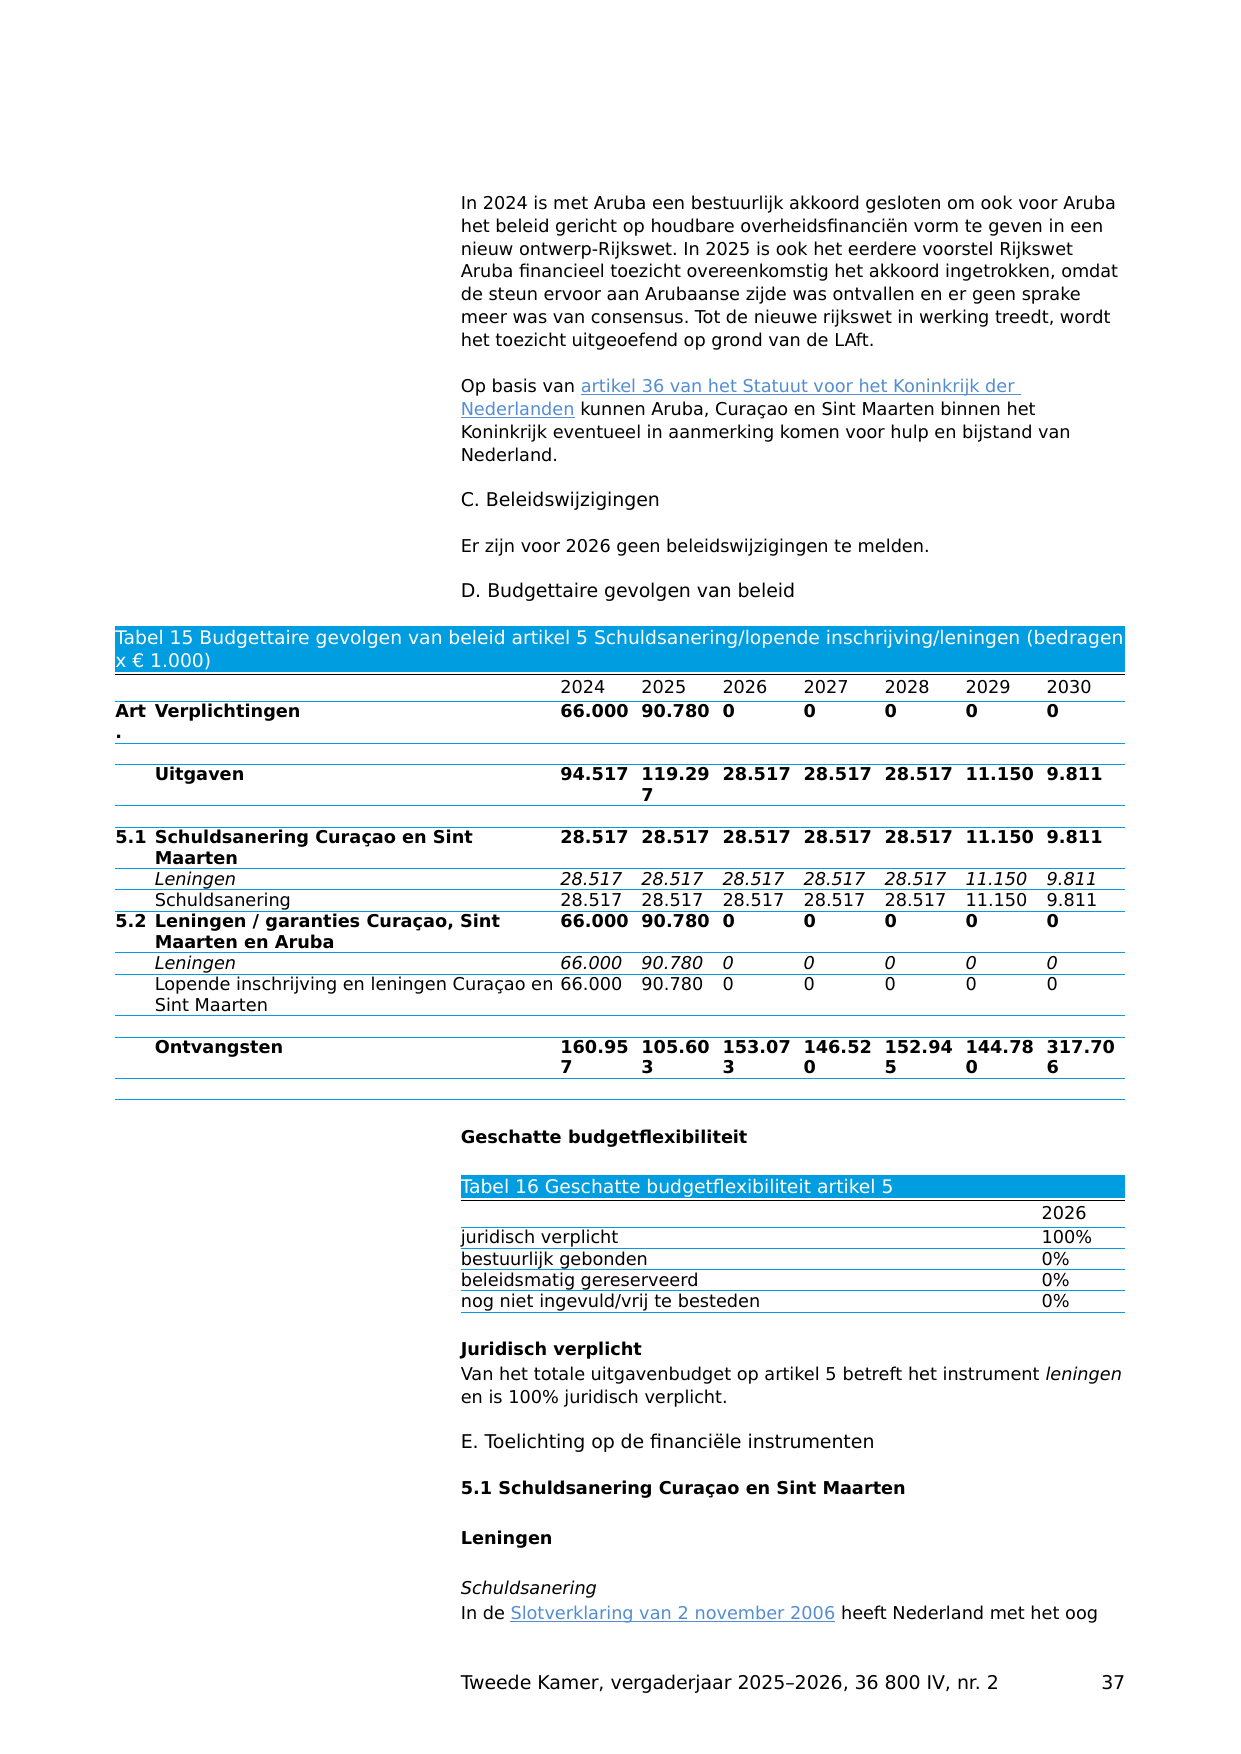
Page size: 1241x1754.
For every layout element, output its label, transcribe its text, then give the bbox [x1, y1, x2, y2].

table_cell 317.706 [1044, 1038, 1125, 1078]
table_cell 2024 [557, 675, 638, 701]
title D. Budgettaire gevolgen van beleid [461, 580, 1125, 602]
table_cell [638, 1079, 719, 1099]
table_cell [557, 1016, 638, 1036]
title C. Beleidswijzigingen [461, 489, 1125, 511]
table_cell 105.603 [638, 1038, 719, 1078]
table_cell 66.000 [557, 912, 638, 952]
table_cell [115, 953, 152, 973]
table_cell [115, 675, 152, 701]
table_cell 2025 [638, 675, 719, 701]
table_cell 2030 [1044, 675, 1125, 701]
table_cell [881, 1016, 962, 1036]
table_cell [963, 806, 1043, 826]
table_cell [963, 744, 1043, 763]
table_cell 11.150 [963, 765, 1043, 805]
table_cell [115, 1016, 152, 1036]
table_cell 28.517 [638, 869, 719, 889]
table_cell Leningen / garanties Curaçao, Sint Maarten en Aruba [152, 912, 557, 952]
table_cell juridisch verplicht [461, 1228, 1038, 1248]
table_cell Leningen [152, 869, 557, 889]
table_cell [800, 806, 881, 826]
table_cell 119.297 [638, 765, 719, 805]
table_cell [557, 806, 638, 826]
table_cell [800, 1016, 881, 1036]
table_cell [719, 744, 800, 763]
table_cell 9.811 [1044, 869, 1125, 889]
table_cell 0 [719, 953, 800, 973]
table_cell 9.811 [1044, 828, 1125, 868]
table_cell [115, 806, 152, 826]
text In 2024 is met Aruba een bestuurlijk akkoord gesloten om ook voor Aruba het beleid gericht op houdbare overheidsfinanciën vorm te geven in een nieuw ontwerp-Rijkswet. In 2025 is ook het eerdere voorstel Rijkswet Aruba financieel toezicht overeenkomstig het akkoord ingetrokken, omdat de steun ervoor aan Arubaanse zijde was ontvallen en er geen sprake meer was van consensus. Tot de nieuwe rijkswet in werking treedt, wordt het toezicht uitgeoefend op grond van de LAft. [461, 191, 1125, 351]
table_cell [1044, 1016, 1125, 1036]
table_cell [638, 744, 719, 763]
table_cell 0 [1044, 953, 1125, 973]
table_cell 28.517 [881, 765, 962, 805]
table_cell 0 [881, 912, 962, 952]
table_cell 0 [719, 702, 800, 742]
title E. Toelichting op de financiële instrumenten [461, 1431, 1125, 1453]
table_cell 66.000 [557, 702, 638, 742]
table_cell Verplichtingen [152, 702, 557, 742]
table_cell 28.517 [800, 765, 881, 805]
table_cell Leningen [152, 953, 557, 973]
table_cell 0 [800, 975, 881, 1015]
table_cell 94.517 [557, 765, 638, 805]
table_cell [1044, 806, 1125, 826]
table_cell 28.517 [557, 828, 638, 868]
table_cell [461, 1201, 1038, 1227]
table_cell 0 [800, 912, 881, 952]
table_cell [1044, 1079, 1125, 1099]
table_cell [152, 1079, 557, 1099]
table_cell 9.811 [1044, 890, 1125, 911]
table_cell 0 [719, 912, 800, 952]
table_cell Ontvangsten [152, 1038, 557, 1078]
text Van het totale uitgavenbudget op artikel 5 betreft het instrument leningen en is 100% juridisch verplicht. [461, 1362, 1125, 1408]
table_cell Lopende inschrijving en leningen Curaçao en Sint Maarten [152, 975, 557, 1015]
table_cell 0 [881, 953, 962, 973]
table_cell [638, 1016, 719, 1036]
table_cell 160.957 [557, 1038, 638, 1078]
table_cell 146.520 [800, 1038, 881, 1078]
table_cell [115, 765, 152, 805]
table_cell 28.517 [719, 869, 800, 889]
table_cell [152, 675, 557, 701]
table_cell Uitgaven [152, 765, 557, 805]
table_cell 28.517 [800, 828, 881, 868]
table_cell 100% [1039, 1228, 1125, 1248]
text Er zĳn voor 2026 geen beleidswĳzigingen te melden. [461, 534, 1125, 557]
table_cell 0 [1044, 975, 1125, 1015]
table_cell Schuldsanering Curaçao en Sint Maarten [152, 828, 557, 868]
table_cell [800, 744, 881, 763]
table_cell 28.517 [719, 765, 800, 805]
table_cell 11.150 [963, 869, 1043, 889]
table_cell 28.517 [800, 869, 881, 889]
table_cell Art. [115, 702, 152, 742]
table_cell 90.780 [638, 975, 719, 1015]
table_cell 11.150 [963, 890, 1043, 911]
table_cell 0 [881, 975, 962, 1015]
table_cell [115, 1038, 152, 1078]
table_cell [719, 1016, 800, 1036]
table_cell 9.811 [1044, 765, 1125, 805]
table_cell 90.780 [638, 702, 719, 742]
table_cell 0 [719, 975, 800, 1015]
table_cell [115, 975, 152, 1015]
text 5.1 Schuldsanering Curaçao en Sint Maarten [461, 1476, 1125, 1499]
table_cell 0 [800, 702, 881, 742]
table_cell 66.000 [557, 953, 638, 973]
table_cell 153.073 [719, 1038, 800, 1078]
table_cell bestuurlijk gebonden [461, 1249, 1038, 1269]
table_cell 11.150 [963, 828, 1043, 868]
table_cell 28.517 [557, 890, 638, 911]
table_cell 0 [881, 702, 962, 742]
table_cell [881, 1079, 962, 1099]
table_cell 0% [1039, 1249, 1125, 1269]
text Op basis van artikel 36 van het Statuut voor het Koninkrijk der Nederlanden kunnen Aruba, Curaçao en Sint Maarten binnen het Koninkrijk eventueel in aanmerking komen voor hulp en bijstand van Nederland. [461, 374, 1125, 466]
table_cell 0 [963, 912, 1043, 952]
table_cell nog niet ingevuld/vrij te besteden [461, 1291, 1038, 1311]
table_cell 144.780 [963, 1038, 1043, 1078]
table_cell 90.780 [638, 953, 719, 973]
table_cell 2029 [963, 675, 1043, 701]
table_cell 0% [1039, 1291, 1125, 1311]
table_cell Schuldsanering [152, 890, 557, 911]
table_cell 28.517 [881, 890, 962, 911]
text In de Slotverklaring van 2 november 2006 heeft Nederland met het oog [461, 1601, 1125, 1624]
table_cell [881, 806, 962, 826]
table_cell 28.517 [638, 828, 719, 868]
table_cell [152, 1016, 557, 1036]
table_cell 2028 [881, 675, 962, 701]
table_cell 152.945 [881, 1038, 962, 1078]
table_cell 0 [963, 953, 1043, 973]
table_cell [115, 744, 152, 763]
table_cell 2027 [800, 675, 881, 701]
table_cell [115, 1079, 152, 1099]
table_cell [719, 806, 800, 826]
table_cell [557, 1079, 638, 1099]
table_cell beleidsmatig gereserveerd [461, 1270, 1038, 1290]
text Leningen [461, 1526, 1125, 1549]
table_cell 0 [1044, 702, 1125, 742]
table_cell 5.1 [115, 828, 152, 868]
table_cell 28.517 [719, 890, 800, 911]
table_cell [881, 744, 962, 763]
text Juridisch verplicht [461, 1337, 1125, 1360]
table_cell 0 [963, 702, 1043, 742]
table_cell [115, 869, 152, 889]
table_cell [719, 1079, 800, 1099]
text Schuldsanering [461, 1576, 1125, 1599]
table_cell 28.517 [881, 869, 962, 889]
table_cell 0 [963, 975, 1043, 1015]
table_cell [963, 1016, 1043, 1036]
table_cell 0% [1039, 1270, 1125, 1290]
table_cell 66.000 [557, 975, 638, 1015]
table_cell 28.517 [719, 828, 800, 868]
table_cell 28.517 [557, 869, 638, 889]
table_cell 90.780 [638, 912, 719, 952]
table_cell [557, 744, 638, 763]
table_cell 2026 [719, 675, 800, 701]
table_cell [152, 744, 557, 763]
table_cell [800, 1079, 881, 1099]
text Geschatte budgetflexibiliteit [461, 1125, 1125, 1148]
table_cell 28.517 [800, 890, 881, 911]
table_cell 0 [1044, 912, 1125, 952]
table_cell [963, 1079, 1043, 1099]
table_cell [638, 806, 719, 826]
table_cell 5.2 [115, 912, 152, 952]
table_cell [1044, 744, 1125, 763]
table_cell 0 [800, 953, 881, 973]
table_cell [115, 890, 152, 911]
table_cell 2026 [1039, 1201, 1125, 1227]
table_cell 28.517 [881, 828, 962, 868]
table_cell 28.517 [638, 890, 719, 911]
table_cell [152, 806, 557, 826]
